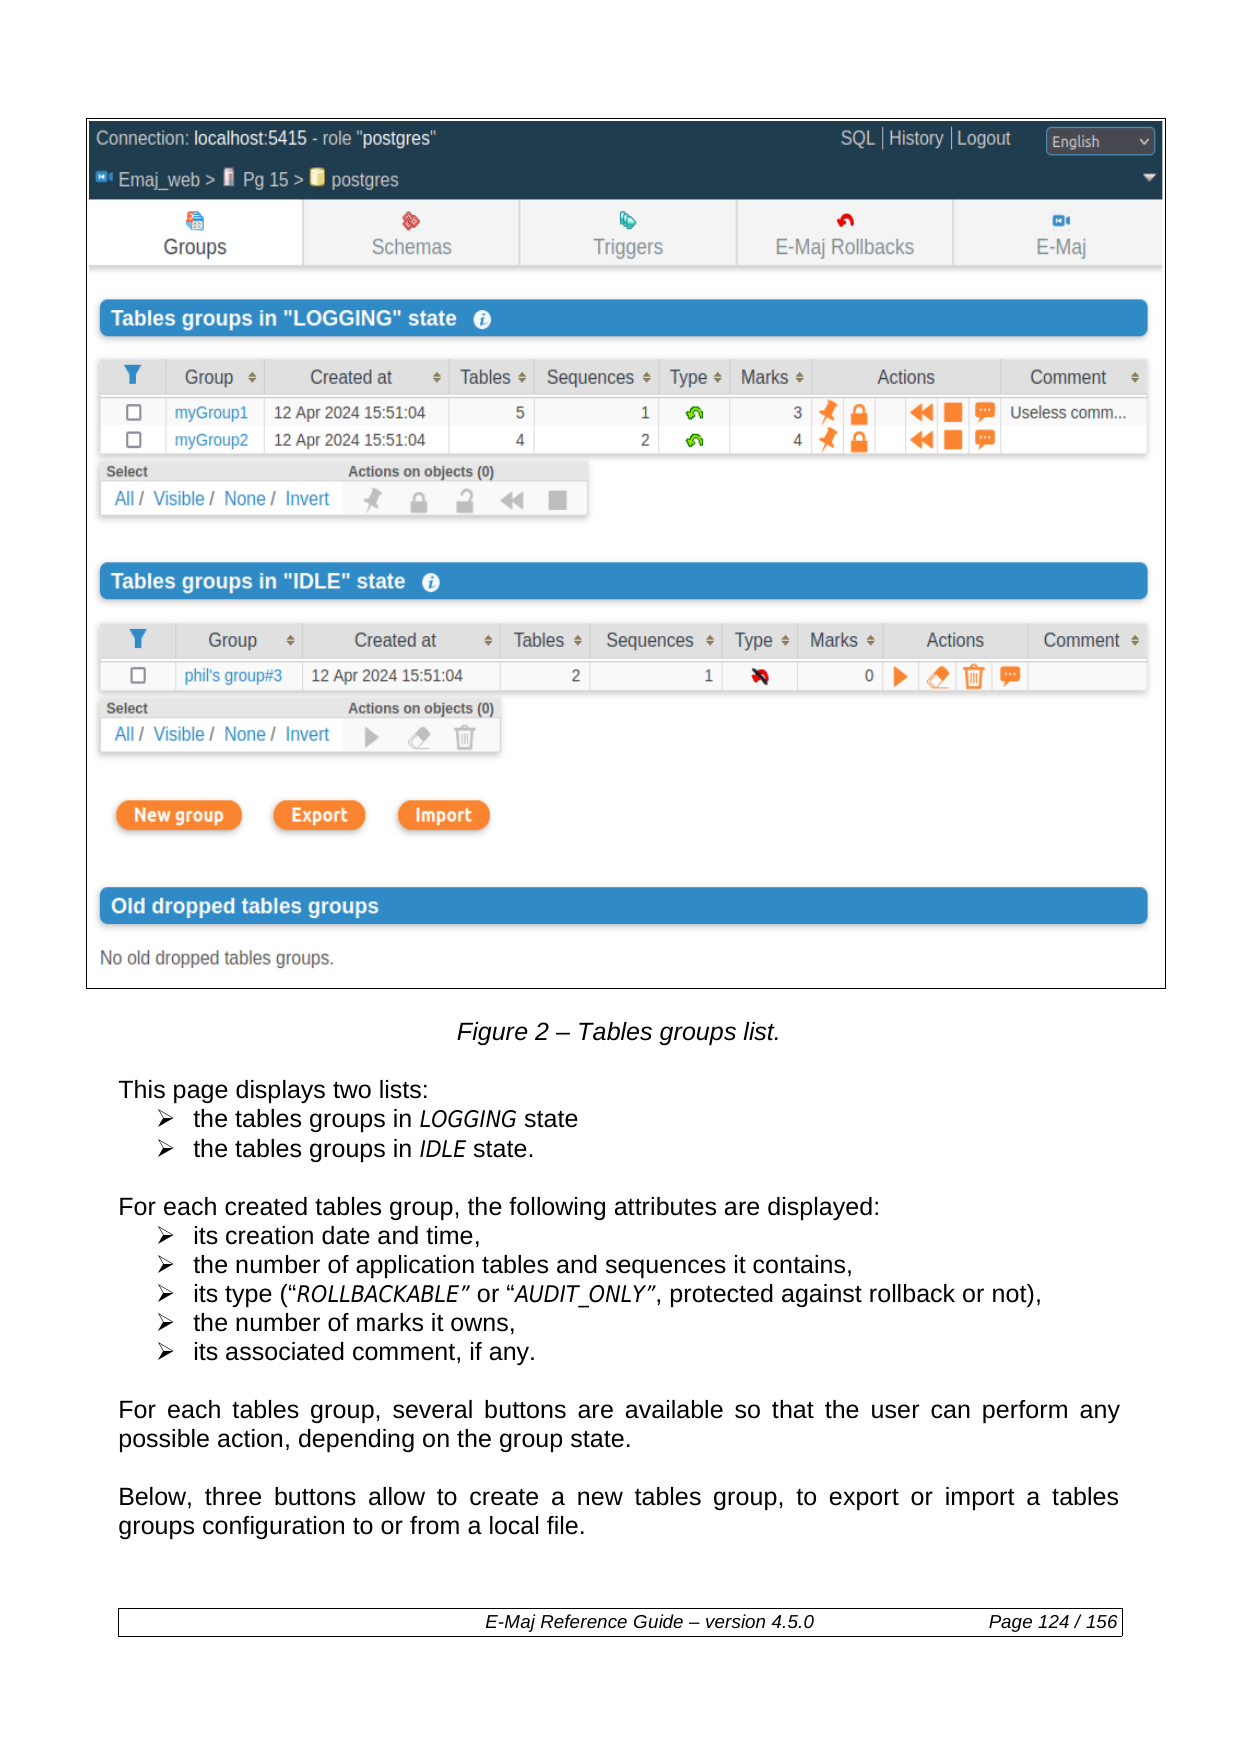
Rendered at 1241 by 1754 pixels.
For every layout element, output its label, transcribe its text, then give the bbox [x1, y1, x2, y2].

text For each created tables group, the following attributes are displayed: [118, 1192, 1122, 1221]
list its type (“ROLLBACKABLE” or “AUDIT_ONLY”, protected against rollback or not), [156, 1279, 1122, 1308]
list the tables groups in IDLE state. [156, 1133, 1122, 1162]
list the number of marks it owns, [156, 1308, 1122, 1337]
list its associated comment, if any. [156, 1337, 1122, 1366]
text Figure 2 – Tables groups list. [118, 1017, 1122, 1046]
text This page displays two lists: [118, 1075, 1122, 1104]
list its creation date and time, [156, 1221, 1122, 1250]
text Below, three buttons allow to create a new tables group, to export or import a tables groups configuration to or from a local file. [118, 1482, 1122, 1540]
list the tables groups in LOGGING state [156, 1104, 1122, 1133]
picture [89, 121, 1163, 986]
text For each tables group, several buttons are available so that the user can perform any possible action, depending on the group state. [118, 1395, 1122, 1453]
list the number of application tables and sequences it contains, [156, 1250, 1122, 1279]
